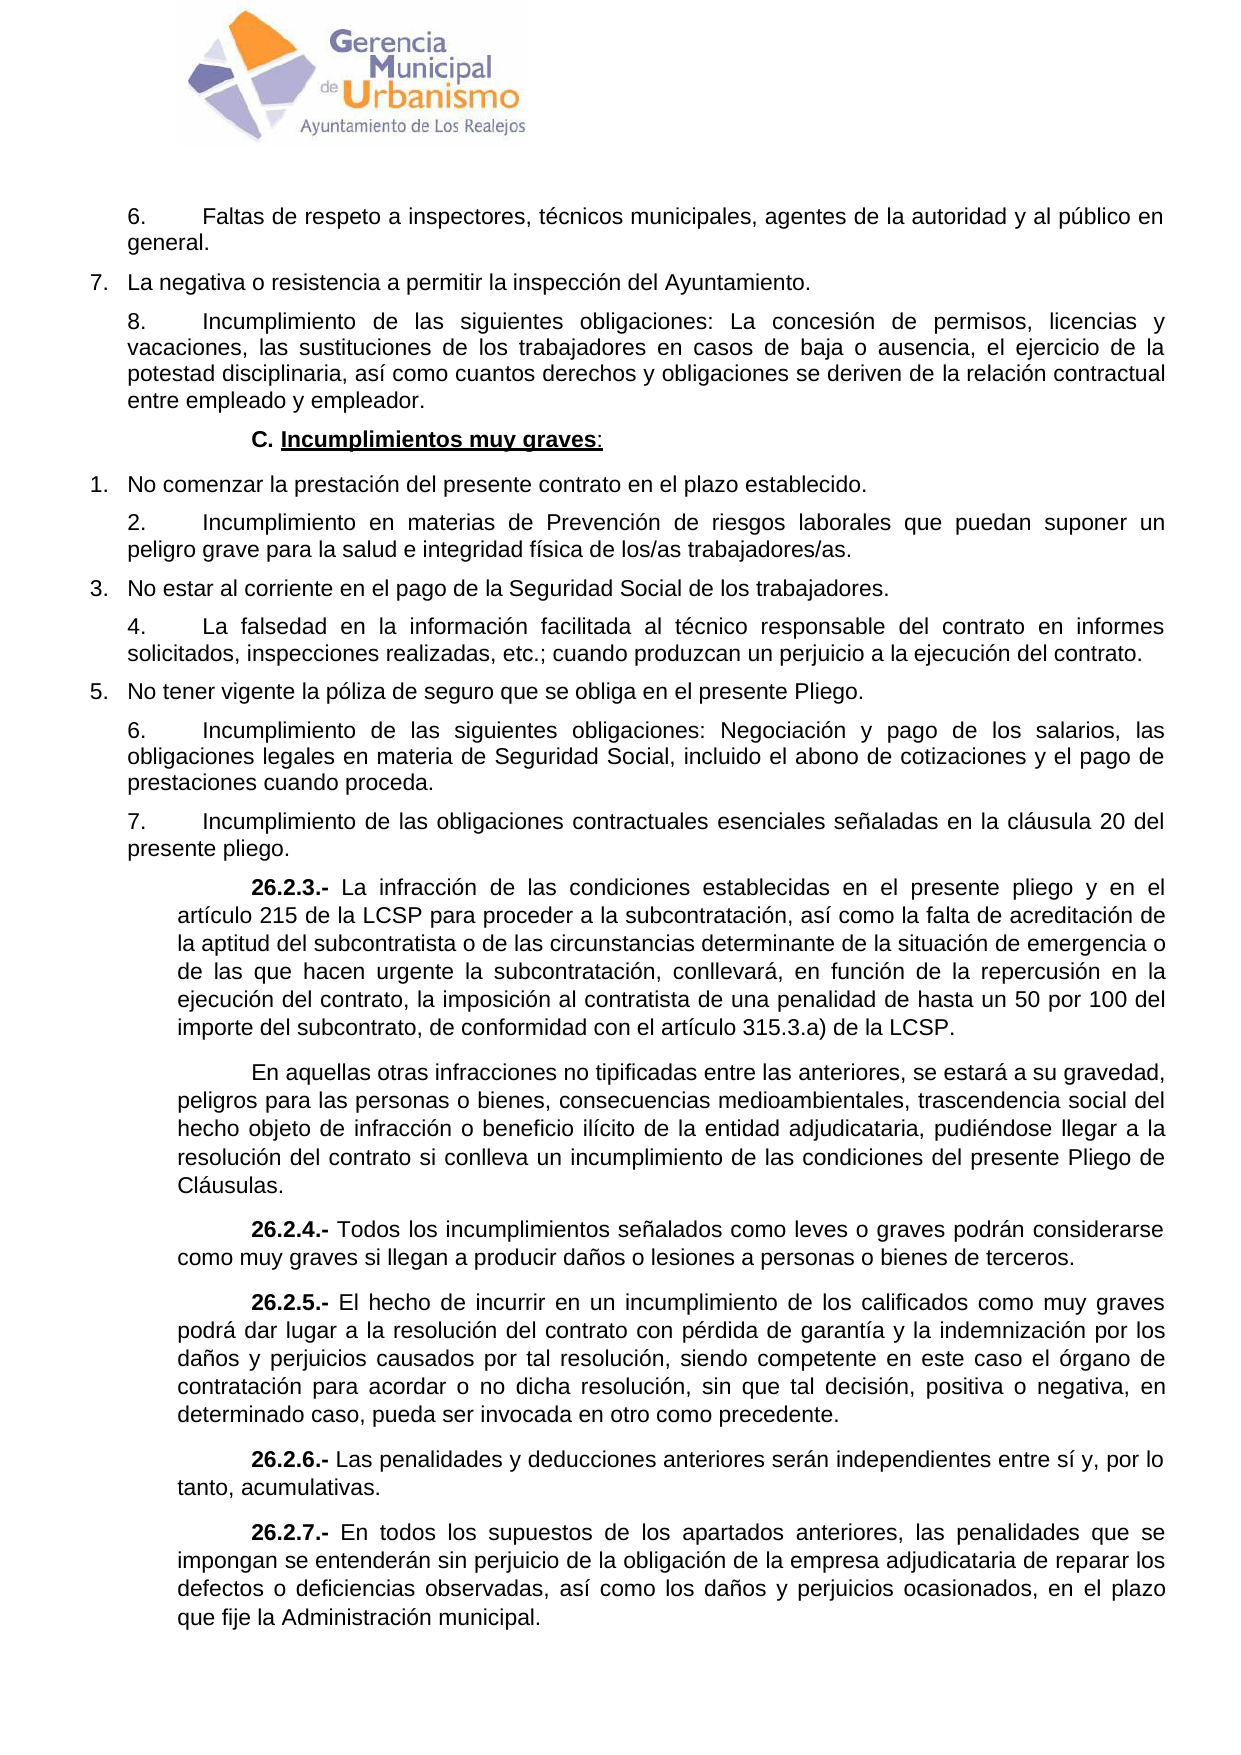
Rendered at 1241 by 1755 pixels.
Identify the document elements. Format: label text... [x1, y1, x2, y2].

list No comenzar la prestación del presente contrato en el plazo establecido. [89, 471, 1207, 497]
text 26.2.6.- Las penalidades y deducciones anteriores serán independientes entre sí y, por lo tanto, acumulativas. [177, 1446, 1165, 1501]
list Incumplimiento de las obligaciones contractuales esenciales señaladas en la cláusula 20 del presente pliego. [127, 808, 1165, 861]
text En aquellas otras infracciones no tipificadas entre las anteriores, se estará a su gravedad, peligros para las personas o bienes, consecuencias medioambientales, trascendencia social del hecho objeto de infracción o beneficio ilícito de la entidad adjudicataria, pudiéndose llegar a la resolución del contrato si conlleva un incumplimiento de las condiciones del presente Pliego de Cláusulas. [177, 1059, 1166, 1198]
list Incumplimiento en materias de Prevención de riesgos laborales que puedan suponer un peligro grave para la salud e integridad física de los/as trabajadores/as. [127, 509, 1165, 562]
list No tener vigente la póliza de seguro que se obliga en el presente Pliego. [89, 678, 1207, 704]
list Incumplimiento de las siguientes obligaciones: Negociación y pago de los salarios, las obligaciones legales en materia de Seguridad Social, incluido el abono de cotizaciones y el pago de prestaciones cuando proceda. [127, 717, 1165, 796]
text 26.2.4.- Todos los incumplimientos señalados como leves o graves podrán considerarse como muy graves si llegan a producir daños o lesiones a personas o bienes de terceros. [177, 1216, 1165, 1271]
list No estar al corriente en el pago de la Seguridad Social de los trabajadores. [89, 575, 1207, 601]
text 26.2.5.- El hecho de incurrir en un incumplimiento de los calificados como muy graves podrá dar lugar a la resolución del contrato con pérdida de garantía y la indemnización por los daños y perjuicios causados por tal resolución, siendo competente en este caso el órgano de contratación para acordar o no dicha resolución, sin que tal decisión, positiva o negativa, en determinado caso, pueda ser invocada en otro como precedente. [177, 1289, 1166, 1428]
list La falsedad en la información facilitada al técnico responsable del contrato en informes solicitados, inspecciones realizadas, etc.; cuando produzcan un perjuicio a la ejecución del contrato. [127, 613, 1165, 666]
list Incumplimiento de las siguientes obligaciones: La concesión de permisos, licencias y vacaciones, las sustituciones de los trabajadores en casos de baja o ausencia, el ejercicio de la potestad disciplinaria, así como cuantos derechos y obligaciones se deriven de la relación contractual entre empleado y empleador. [127, 308, 1165, 413]
text 26.2.3.- La infracción de las condiciones establecidas en el presente pliego y en el artículo 215 de la LCSP para proceder a la subcontratación, así como la falta de acreditación de la aptitud del subcontratista o de las circunstancias determinante de la situación de emergencia o de las que hacen urgente la subcontratación, conllevará, en función de la repercusión en la ejecución del contrato, la imposición al contratista de una penalidad de hasta un 50 por 100 del importe del subcontrato, de conformidad con el artículo 315.3.a) de la LCSP. [177, 874, 1166, 1041]
list La negativa o resistencia a permitir la inspección del Ayuntamiento. [89, 268, 1207, 295]
list Faltas de respeto a inspectores, técnicos municipales, agentes de la autoridad y al público en general. [127, 203, 1165, 256]
text 26.2.7.- En todos los supuestos de los apartados anteriores, las penalidades que se impongan se entenderán sin perjuicio de la obligación de la empresa adjudicataria de reparar los defectos o deficiencias observadas, así como los daños y perjuicios ocasionados, en el plazo que fije la Administración municipal. [177, 1519, 1166, 1630]
list Incumplimientos muy graves: [251, 426, 1207, 452]
